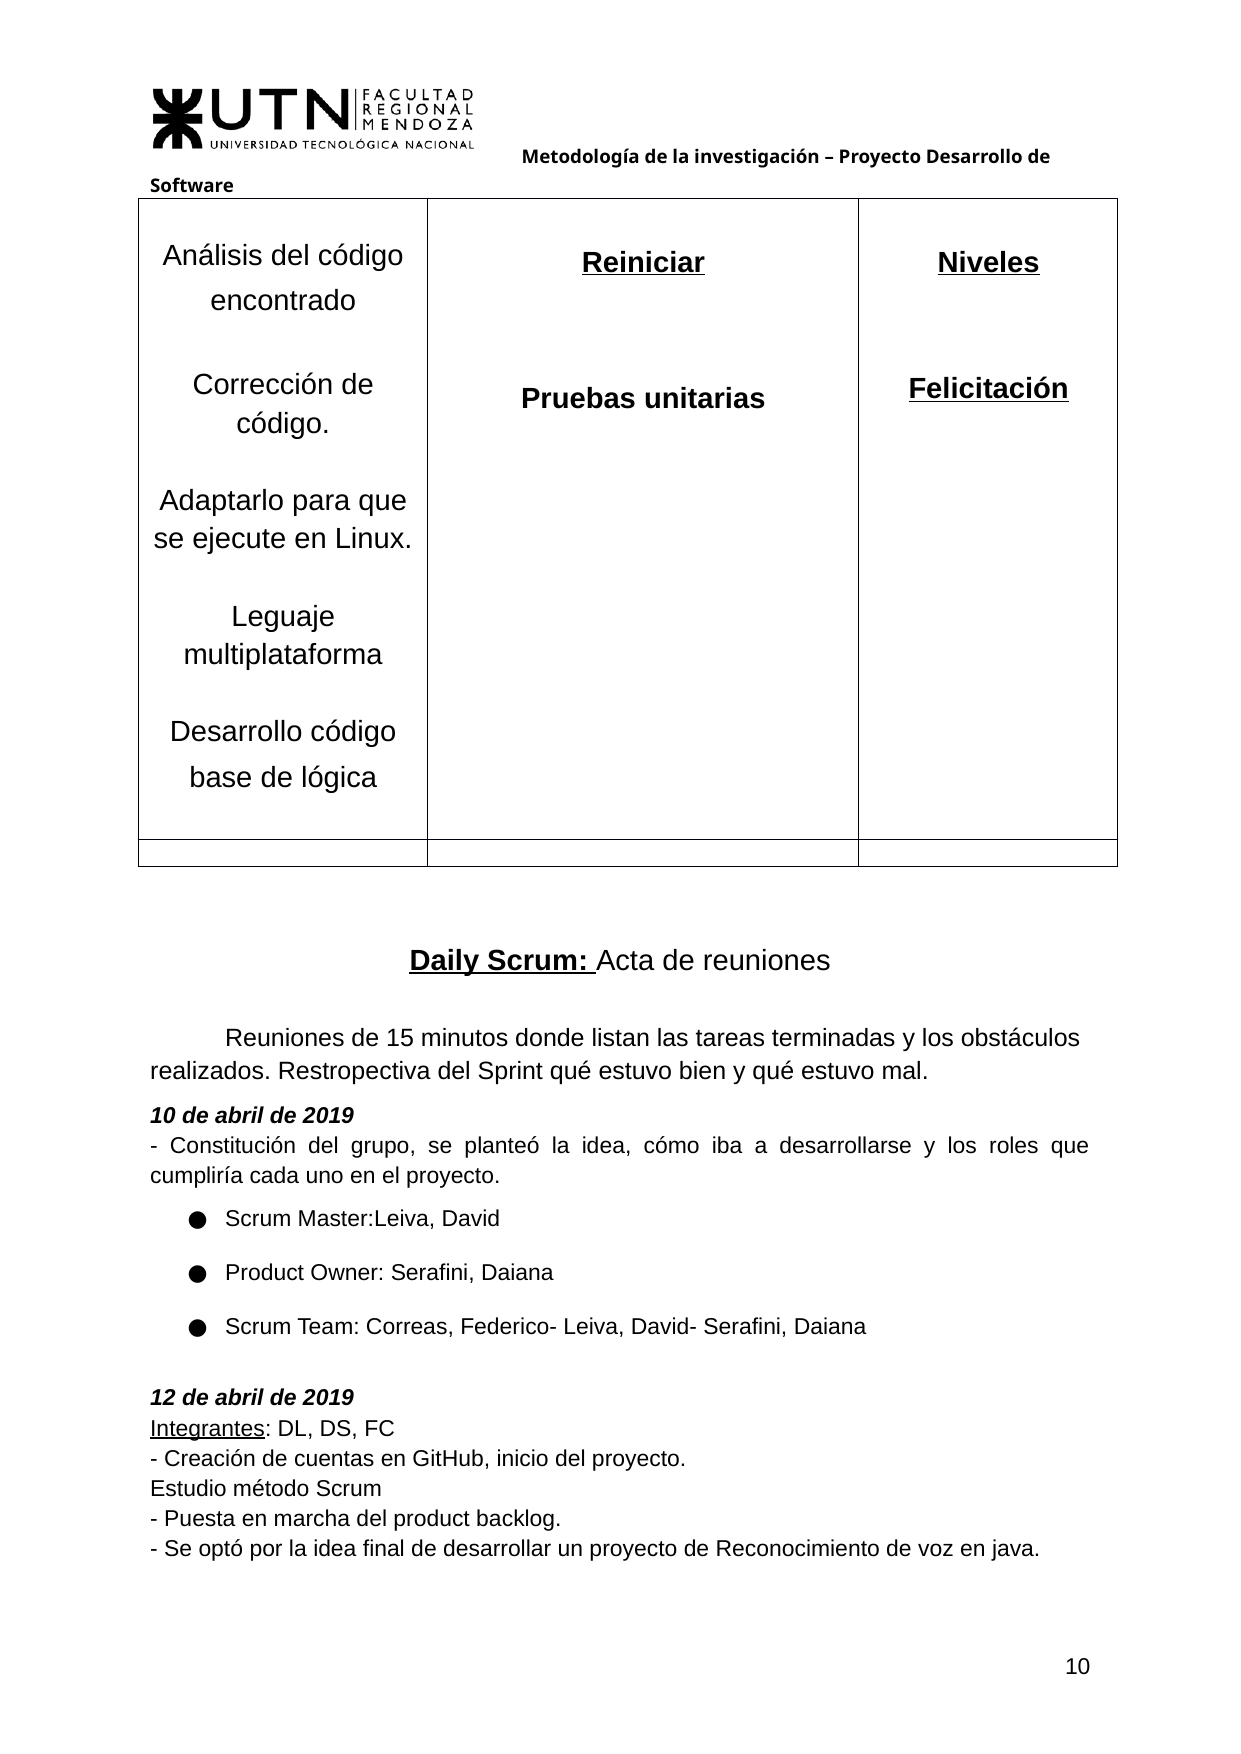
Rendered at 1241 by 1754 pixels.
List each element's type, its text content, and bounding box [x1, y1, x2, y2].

table_cell Análisis del código encontrado Corrección de código. Adaptarlo para que se ejecute en Linux. Leguaje multiplataforma Desarrollo código base de lógica [139, 199, 427, 839]
text Estudio método Scrum [150, 1475, 1090, 1501]
text - Puesta en marcha del product backlog. [150, 1505, 1090, 1532]
picture [150, 75, 476, 164]
list Product Owner: Serafini, Daiana [187, 1246, 1090, 1293]
text Integrantes: DL, DS, FC [150, 1414, 1090, 1441]
list Scrum Master:Leiva, David [187, 1192, 1090, 1239]
text - Constitución del grupo, se planteó la idea, cómo iba a desarrollarse y los roles que cumpliría cada uno en el proyecto. [150, 1132, 1090, 1188]
text Daily Scrum: Acta de reuniones [150, 943, 1090, 976]
list 10 de abril de 2019 [150, 1102, 1090, 1128]
text 12 de abril de 2019 [150, 1384, 1090, 1411]
table_cell Niveles Felicitación [859, 199, 1117, 839]
table_cell [139, 840, 427, 866]
table_cell [859, 840, 1117, 866]
table_cell [428, 840, 858, 866]
list Scrum Team: Correas, Federico- Leiva, David- Serafini, Daiana [187, 1300, 1090, 1347]
list Reuniones de 15 minutos donde listan las tareas terminadas y los obstáculos realizados. Restropectiva del Sprint qué estuvo bien y qué estuvo mal. [150, 1023, 1090, 1085]
text - Se optó por la idea final de desarrollar un proyecto de Reconocimiento de voz en java. [150, 1535, 1090, 1562]
table_cell Reiniciar Pruebas unitarias [428, 199, 858, 839]
text - Creación de cuentas en GitHub, inicio del proyecto. [150, 1445, 1090, 1471]
